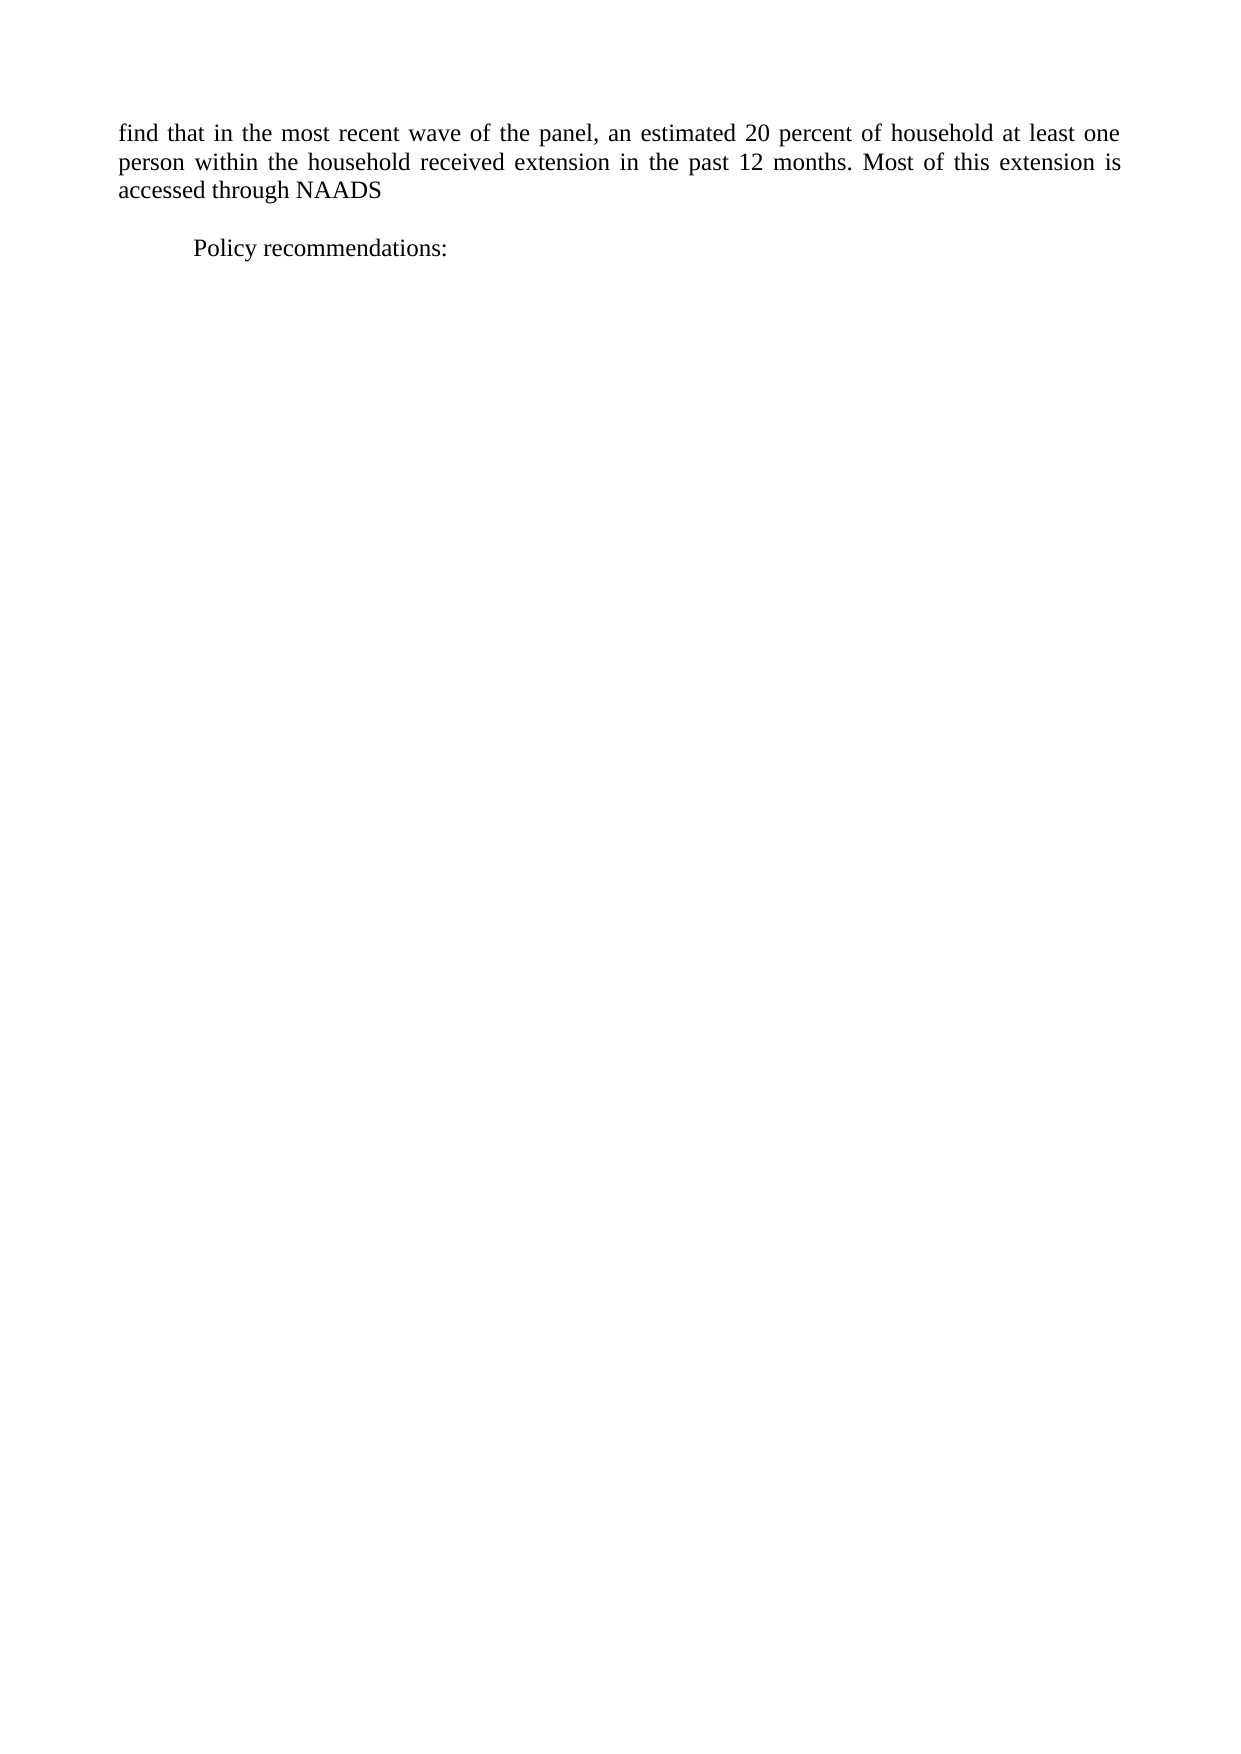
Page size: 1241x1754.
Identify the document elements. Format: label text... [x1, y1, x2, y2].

text Policy recommendations: [118, 233, 1122, 262]
text find that in the most recent wave of the panel, an estimated 20 percent of household at least one person within the household received extension in the past 12 months. Most of this extension is accessed through NAADS [118, 118, 1122, 204]
